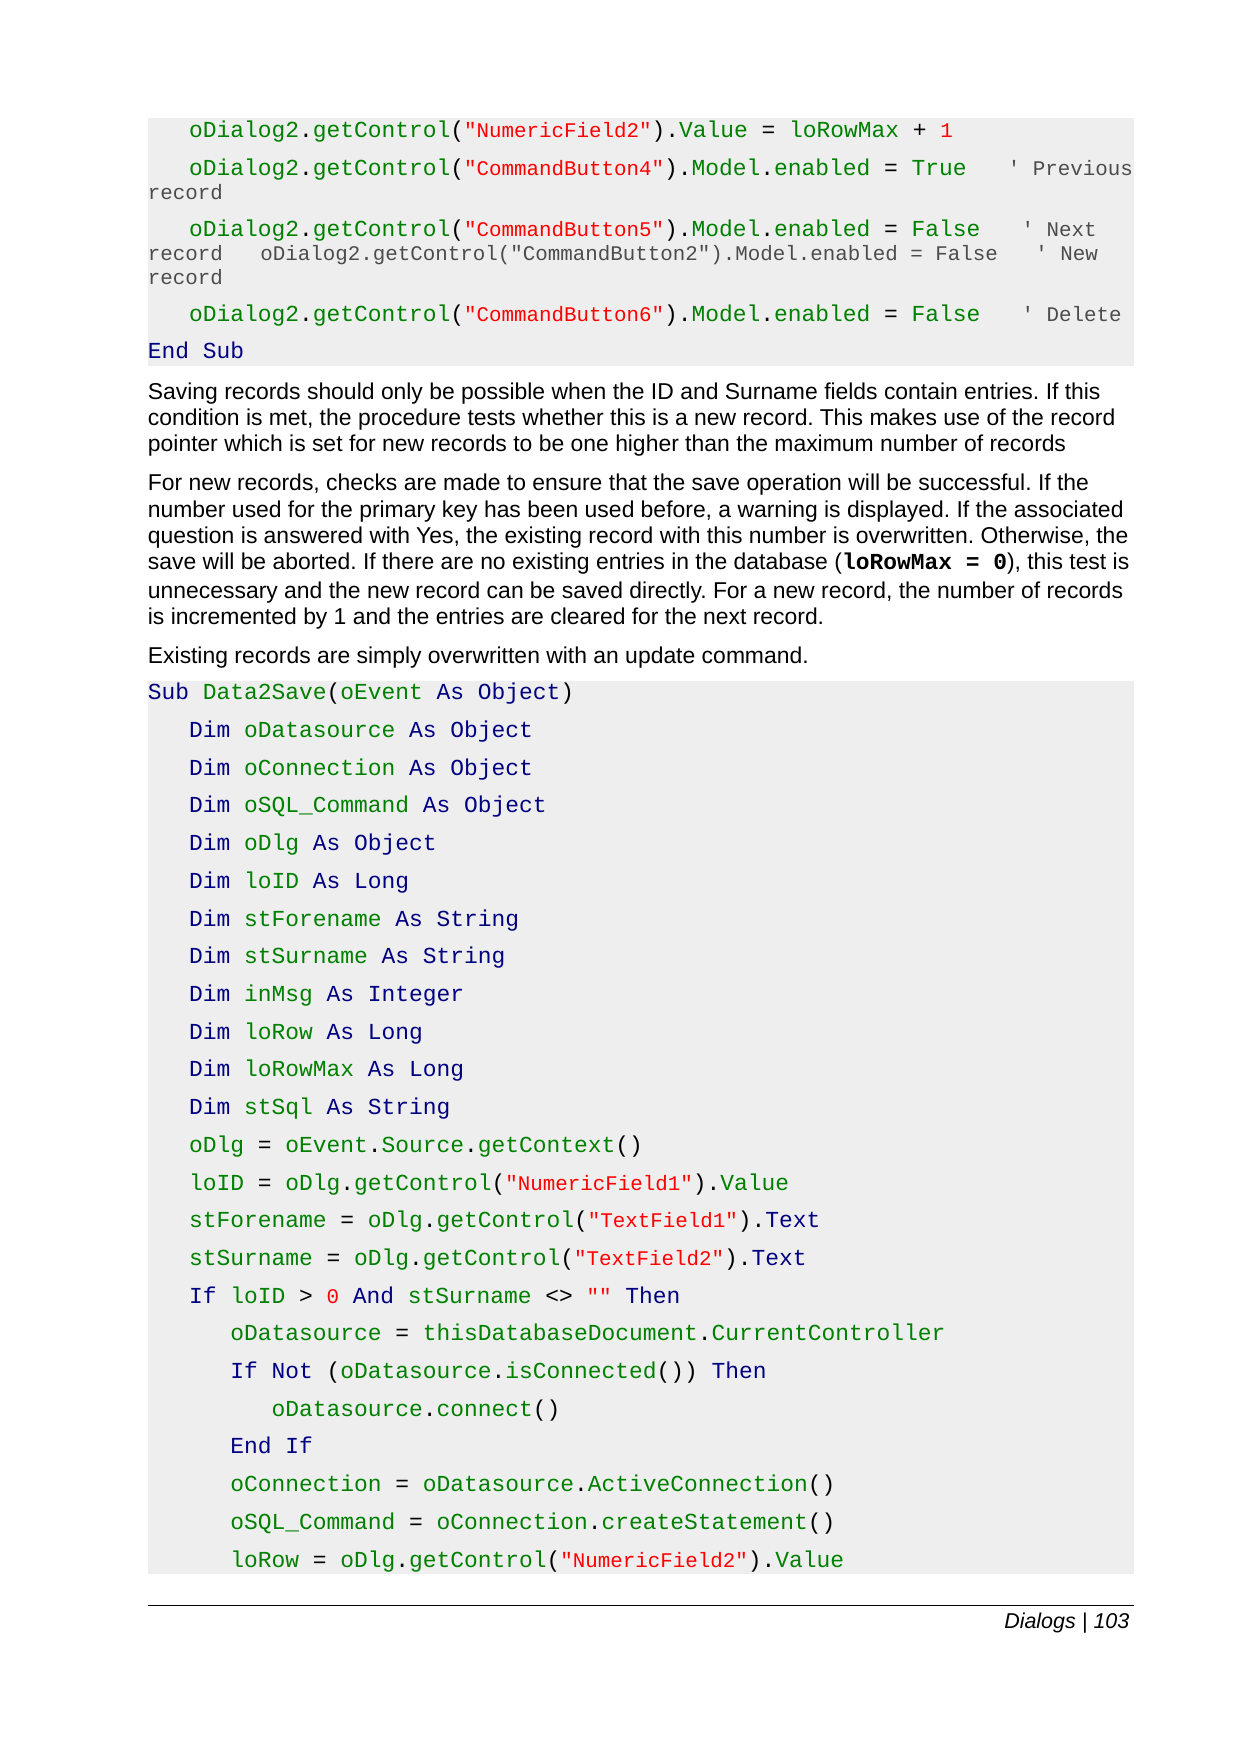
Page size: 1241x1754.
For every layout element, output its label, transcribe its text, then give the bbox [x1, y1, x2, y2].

text Dim loRow As Long [148, 1020, 1134, 1046]
text Saving records should only be possible when the ID and Surname fields contain entries. If this condition is met, the procedure tests whether this is a new record. This makes use of the record pointer which is set for new records to be one higher than the maximum number of records [148, 378, 1134, 457]
text oDialog2.getControl("NumericField2").Value = loRowMax + 1 [148, 118, 1134, 144]
text Dim oSQL_Command As Object [148, 794, 1134, 820]
text Dim oConnection As Object [148, 756, 1134, 782]
text Dim stSql As String [148, 1095, 1134, 1121]
text oConnection = oDatasource.ActiveConnection() [148, 1472, 1134, 1498]
text oDatasource.connect() [148, 1397, 1134, 1423]
text oDialog2.getControl("CommandButton4").Model.enabled = True ' Previous record [148, 156, 1134, 205]
text oDialog2.getControl("CommandButton5").Model.enabled = False ' Next record oDialog2.getControl("CommandButton2").Model.enabled = False ' New record [148, 217, 1134, 290]
text stSurname = oDlg.getControl("TextField2").Text [148, 1246, 1134, 1272]
text For new records, checks are made to ensure that the save operation will be successful. If the number used for the primary key has been used before, a warning is displayed. If the associated question is answered with Yes, the existing record with this number is overwritten. Otherwise, the save will be aborted. If there are no existing entries in the database (loRowMax = 0), this test is unnecessary and the new record can be saved directly. For a new record, the number of records is incremented by 1 and the entries are cleared for the next record. [148, 469, 1134, 629]
text Dim stForename As String [148, 907, 1134, 933]
text oDlg = oEvent.Source.getContext() [148, 1133, 1134, 1159]
text loID = oDlg.getControl("NumericField1").Value [148, 1171, 1134, 1197]
text oSQL_Command = oConnection.createStatement() [148, 1510, 1134, 1536]
text loRow = oDlg.getControl("NumericField2").Value [148, 1548, 1134, 1574]
text oDialog2.getControl("CommandButton6").Model.enabled = False ' Delete [148, 302, 1134, 328]
text Dim stSurname As String [148, 944, 1134, 971]
text Dim loRowMax As Long [148, 1058, 1134, 1084]
text Dim loID As Long [148, 869, 1134, 895]
text stForename = oDlg.getControl("TextField1").Text [148, 1208, 1134, 1234]
text Existing records are simply overwritten with an update command. [148, 642, 1134, 668]
text End Sub [148, 340, 1134, 366]
text If Not (oDatasource.isConnected()) Then [148, 1359, 1134, 1385]
text oDatasource = thisDatabaseDocument.CurrentController [148, 1322, 1134, 1348]
text If loID > 0 And stSurname <> "" Then [148, 1284, 1134, 1310]
text End If [148, 1435, 1134, 1461]
text Dim oDlg As Object [148, 831, 1134, 857]
text Dim inMsg As Integer [148, 982, 1134, 1008]
text Sub Data2Save(oEvent As Object) [148, 681, 1134, 707]
text Dim oDatasource As Object [148, 718, 1134, 744]
